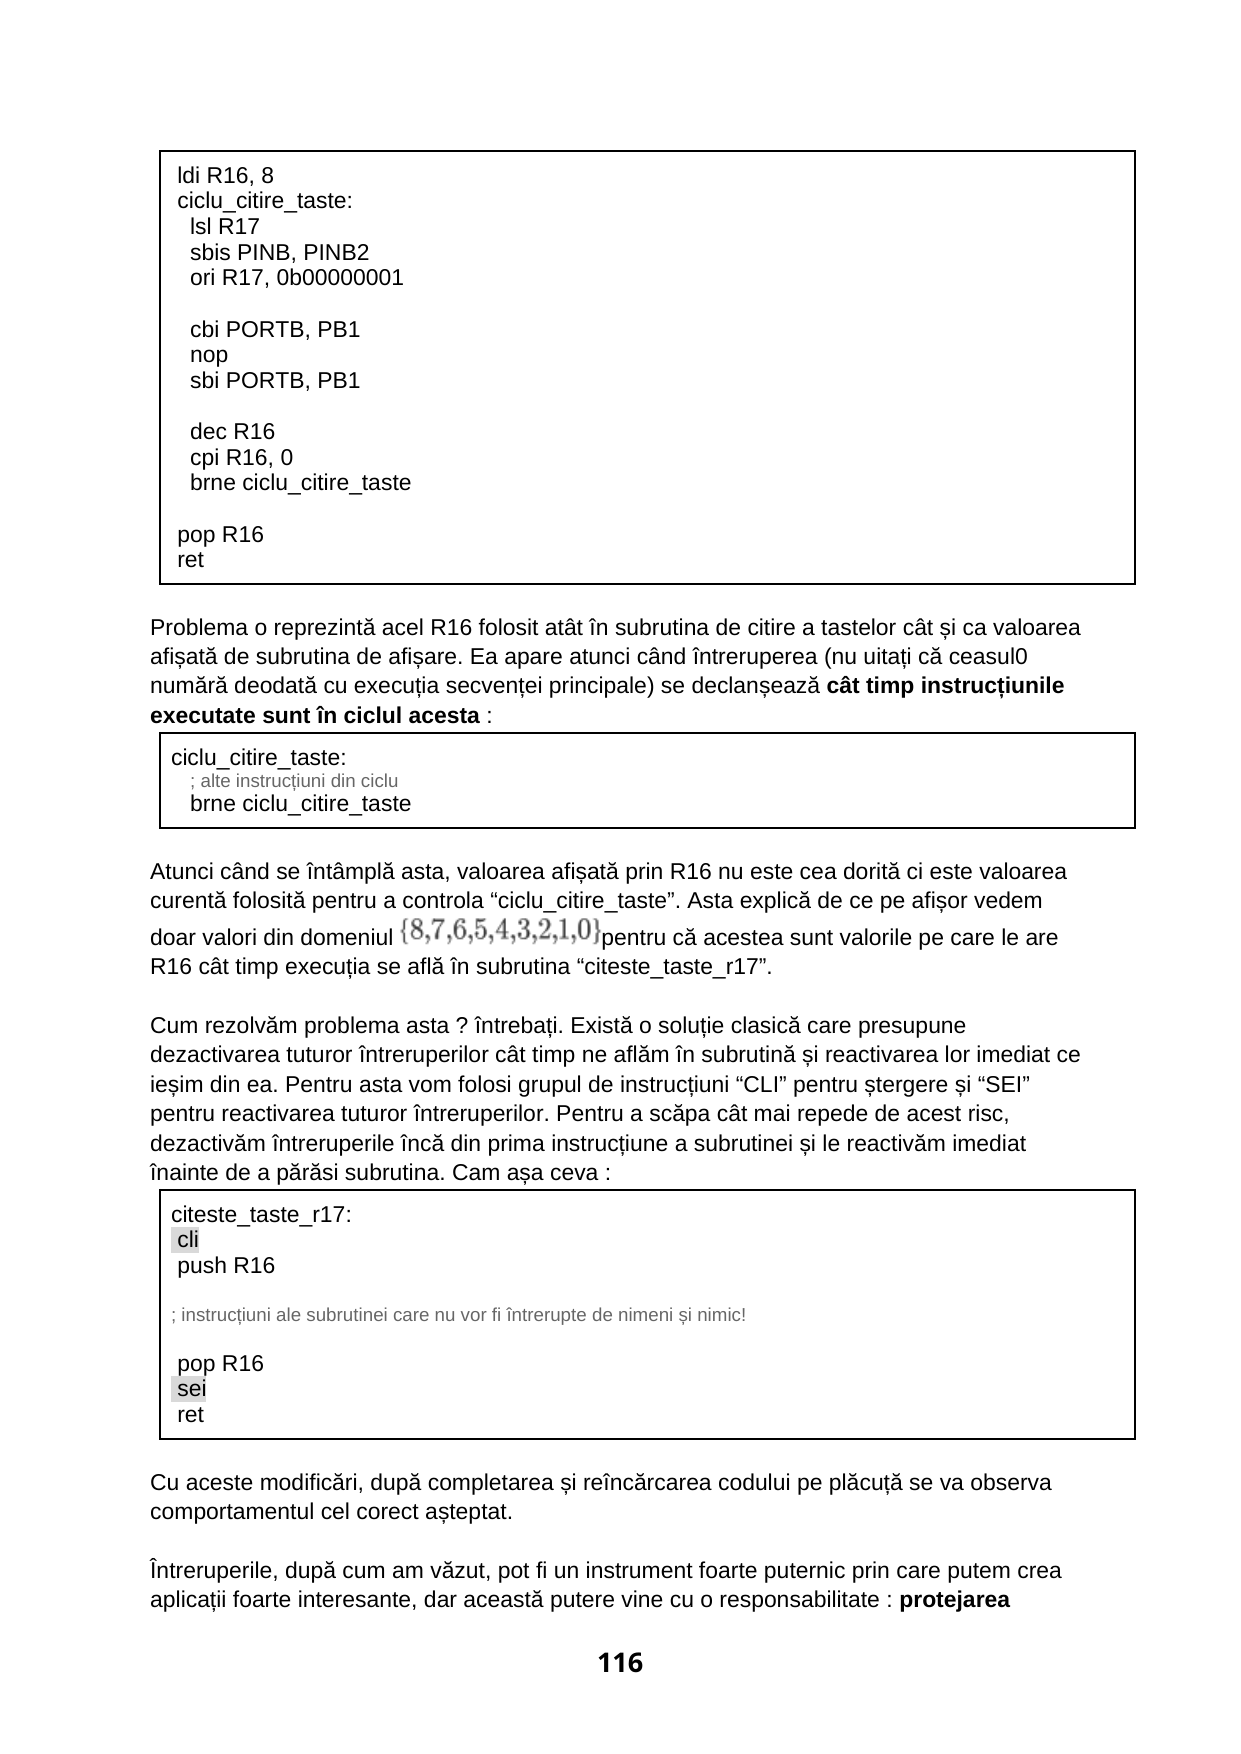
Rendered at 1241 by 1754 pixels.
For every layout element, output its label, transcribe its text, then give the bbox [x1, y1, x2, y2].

text Problema o reprezintă acel R16 folosit atât în subrutina de citire a tastelor cât și ca valoarea afișată de subrutina de afișare. Ea apare atunci când întreruperea (nu uitați că ceasul0 numără deodată cu execuția secvenței principale) se declanșează cât timp instrucțiunile executate sunt în ciclul acesta : [150, 614, 1090, 728]
text Întreruperile, după cum am văzut, pot fi un instrument foarte puternic prin care putem crea aplicații foarte interesante, dar această putere vine cu o responsabilitate : protejarea [150, 1557, 1090, 1612]
text Atunci când se întâmplă asta, valoarea afișată prin R16 nu este cea dorită ci este valoarea curentă folosită pentru a controla “ciclu_citire_taste”. Asta explică de ce pe afișor vedem doar valori din domeniul pentru că acestea sunt valorile pe care le are R16 cât timp execuția se află în subrutina “citeste_taste_r17”. [150, 858, 1090, 979]
text Cum rezolvăm problema asta ? întrebați. Există o soluție clasică care presupune dezactivarea tuturor întreruperilor cât timp ne aflăm în subrutină și reactivarea lor imediat ce ieșim din ea. Pentru asta vom folosi grupul de instrucțiuni “CLI” pentru ștergere și “SEI” pentru reactivarea tuturor întreruperilor. Pentru a scăpa cât mai repede de acest risc, dezactivăm întreruperile încă din prima instrucțiune a subrutinei și le reactivăm imediat înainte de a părăsi subrutina. Cam așa ceva : [150, 1013, 1090, 1185]
table_header citeste_taste_r17: cli push R16 ; instrucțiuni ale subrutinei care nu vor fi întrerupte de nimeni și nimic! pop R16 sei ret [161, 1191, 1134, 1438]
text Cu aceste modificări, după completarea și reîncărcarea codului pe plăcuță se va observa comportamentul cel corect așteptat. [150, 1469, 1090, 1524]
table_header ldi R16, 8 ciclu_citire_taste: lsl R17 sbis PINB, PINB2 ori R17, 0b00000001 cbi PORTB, PB1 nop sbi PORTB, PB1 dec R16 cpi R16, 0 brne ciclu_citire_taste pop R16 ret [161, 152, 1134, 583]
picture [399, 917, 602, 946]
table_header ciclu_citire_taste: ; alte instrucțiuni din ciclu brne ciclu_citire_taste [161, 734, 1134, 827]
